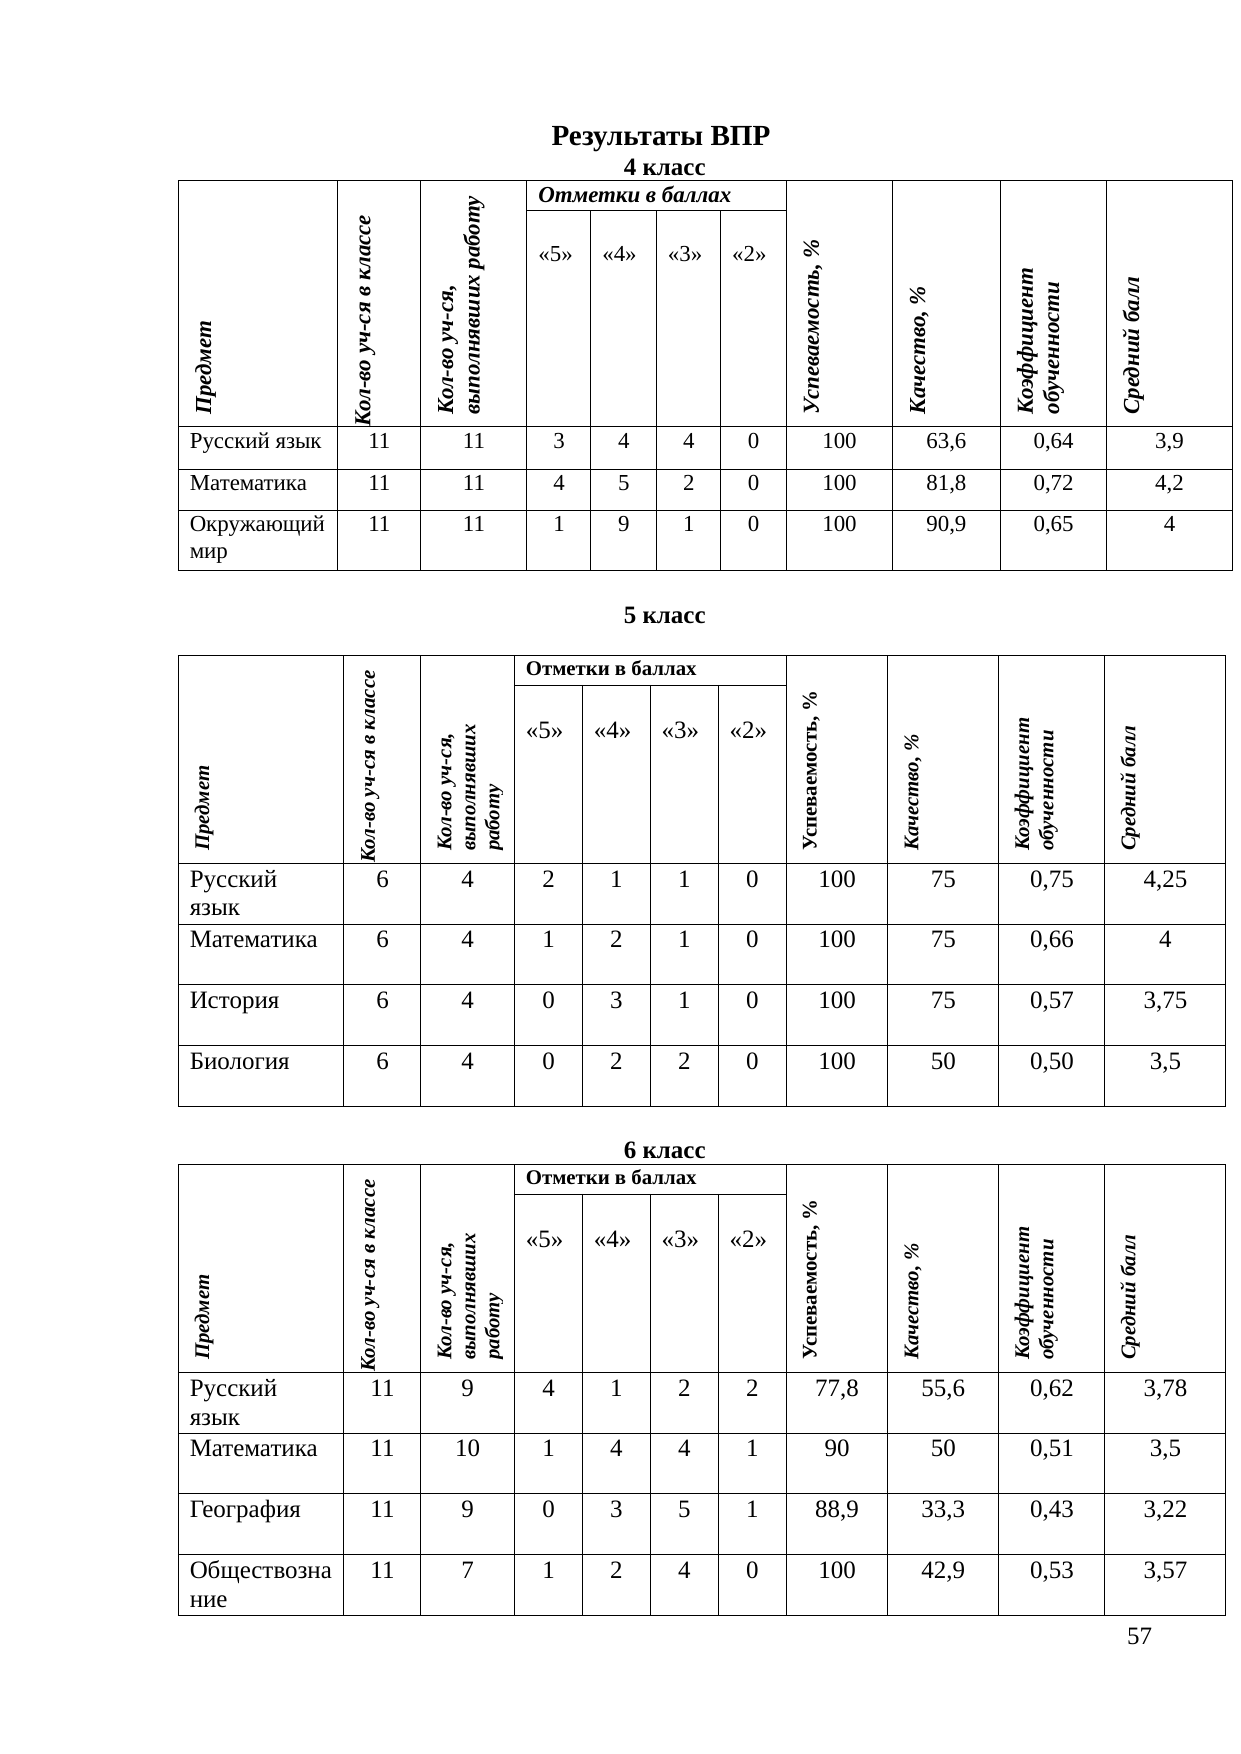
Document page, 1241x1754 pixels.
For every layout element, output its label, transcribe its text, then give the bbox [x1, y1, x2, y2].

table_cell 3,5 [1105, 1434, 1225, 1493]
table_cell Русский язык [179, 1373, 343, 1432]
table_cell 0 [515, 985, 582, 1045]
table_cell История [179, 985, 343, 1045]
table_header Коэффициент обученности [999, 656, 1104, 863]
table_cell 4 [527, 470, 590, 509]
table_cell 6 [344, 864, 420, 923]
table_cell 55,6 [888, 1373, 998, 1432]
table_cell 63,6 [893, 427, 1000, 468]
text 6 класс [177, 1135, 1152, 1164]
table_cell 90 [787, 1434, 887, 1493]
table_cell 2 [583, 1555, 650, 1615]
table_cell 50 [888, 1434, 998, 1493]
table_cell 0 [719, 1046, 786, 1106]
table_cell 0,66 [999, 925, 1104, 984]
table_cell 5 [591, 470, 656, 509]
table_cell 4 [1107, 511, 1232, 570]
table_cell 0 [515, 1494, 582, 1554]
table_cell 0,62 [999, 1373, 1104, 1432]
table_cell 1 [651, 985, 718, 1045]
table_cell 10 [421, 1434, 514, 1493]
table_cell 88,9 [787, 1494, 887, 1554]
table_cell Русский язык [179, 864, 343, 923]
table_cell 0 [719, 1555, 786, 1615]
table_header Средний балл [1105, 1165, 1225, 1372]
table_cell 3 [583, 1494, 650, 1554]
table_cell 1 [657, 511, 720, 570]
table_cell 50 [888, 1046, 998, 1106]
table_cell 0,64 [1001, 427, 1106, 468]
table_cell 0 [721, 427, 786, 468]
table_cell Математика [179, 470, 337, 509]
table_cell 90,9 [893, 511, 1000, 570]
table_cell 3,75 [1105, 985, 1225, 1045]
table_cell 2 [583, 1046, 650, 1106]
table_cell 6 [344, 925, 420, 984]
table_cell 1 [515, 1555, 582, 1615]
table_header Отметки в баллах [515, 1165, 786, 1194]
table_cell 2 [651, 1046, 718, 1106]
table_cell 0 [719, 925, 786, 984]
table_cell 4 [651, 1555, 718, 1615]
table_cell 4 [583, 1434, 650, 1493]
table_cell «5» [527, 211, 590, 426]
table_cell 2 [515, 864, 582, 923]
table_cell 2 [583, 925, 650, 984]
table_cell 4 [591, 427, 656, 468]
table_cell 3,78 [1105, 1373, 1225, 1432]
table_cell 0,50 [999, 1046, 1104, 1106]
table_cell 75 [888, 864, 998, 923]
table_cell 6 [344, 1046, 420, 1106]
table_cell 4 [1105, 925, 1225, 984]
table_header Кол-во уч-ся, выполнявших работу [421, 656, 514, 863]
table_header Успеваемость, % [787, 1165, 887, 1372]
table_cell 3,57 [1105, 1555, 1225, 1615]
table_cell «2» [721, 211, 786, 426]
table_cell 0 [515, 1046, 582, 1106]
table_header Предмет [179, 1165, 343, 1372]
table_cell 11 [421, 511, 526, 570]
table_cell 11 [338, 427, 420, 468]
table_cell 0 [721, 470, 786, 509]
table_cell 42,9 [888, 1555, 998, 1615]
table_cell 7 [421, 1555, 514, 1615]
table_cell 100 [787, 985, 887, 1045]
table_header Коэффициент обученности [999, 1165, 1104, 1372]
table_header Коэффициент обученности [1001, 181, 1106, 426]
table_cell 1 [515, 925, 582, 984]
table_cell 1 [719, 1434, 786, 1493]
table_cell 0,75 [999, 864, 1104, 923]
table_cell 11 [344, 1373, 420, 1432]
table_header Средний балл [1105, 656, 1225, 863]
table_cell 0,53 [999, 1555, 1104, 1615]
table_header Качество, % [888, 656, 998, 863]
table_header Кол-во уч-ся в классе [344, 656, 420, 863]
table_cell 11 [421, 427, 526, 468]
table_cell 1 [583, 1373, 650, 1432]
table_cell 1 [583, 864, 650, 923]
table_header Кол-во уч-ся в классе [338, 181, 420, 426]
table_cell 75 [888, 985, 998, 1045]
table_cell 5 [651, 1494, 718, 1554]
table_cell 9 [591, 511, 656, 570]
table_cell 3,22 [1105, 1494, 1225, 1554]
table_cell 11 [344, 1555, 420, 1615]
table_cell 11 [421, 470, 526, 509]
table_cell 1 [719, 1494, 786, 1554]
table_cell Математика [179, 1434, 343, 1493]
table_cell 1 [651, 925, 718, 984]
table_cell 4,25 [1105, 864, 1225, 923]
table_header Успеваемость, % [787, 181, 892, 426]
table_cell 100 [787, 511, 892, 570]
table_header Средний балл [1107, 181, 1232, 426]
table_cell 0,57 [999, 985, 1104, 1045]
table_cell 0 [719, 864, 786, 923]
table_cell «4» [583, 1195, 650, 1372]
table_cell 9 [421, 1494, 514, 1554]
table_cell «2» [719, 686, 786, 863]
table_cell 11 [338, 511, 420, 570]
table_cell «5» [515, 686, 582, 863]
table_cell 0,43 [999, 1494, 1104, 1554]
table_cell «3» [657, 211, 720, 426]
table_cell 2 [657, 470, 720, 509]
table_cell 100 [787, 1046, 887, 1106]
table_cell 100 [787, 1555, 887, 1615]
table_cell 0,51 [999, 1434, 1104, 1493]
table_header Предмет [179, 656, 343, 863]
table_cell Русский язык [179, 427, 337, 468]
table_cell Математика [179, 925, 343, 984]
table_cell 4,2 [1107, 470, 1232, 509]
table_cell «3» [651, 1195, 718, 1372]
table_cell «4» [591, 211, 656, 426]
table_header Кол-во уч-ся, выполнявших работу [421, 1165, 514, 1372]
table_cell Окружающий мир [179, 511, 337, 570]
table_cell 4 [515, 1373, 582, 1432]
table_cell 1 [651, 864, 718, 923]
table_cell «3» [651, 686, 718, 863]
text 5 класс [177, 600, 1152, 629]
table_cell 0,72 [1001, 470, 1106, 509]
table_cell 100 [787, 925, 887, 984]
table_cell 100 [787, 470, 892, 509]
table_cell 33,3 [888, 1494, 998, 1554]
table_cell 0,65 [1001, 511, 1106, 570]
table_cell 2 [719, 1373, 786, 1432]
table_header Отметки в баллах [527, 181, 786, 210]
table_cell «2» [719, 1195, 786, 1372]
table_cell «4» [583, 686, 650, 863]
table_cell 77,8 [787, 1373, 887, 1432]
table_cell 4 [421, 1046, 514, 1106]
table_cell География [179, 1494, 343, 1554]
table_header Качество, % [888, 1165, 998, 1372]
table_cell 100 [787, 864, 887, 923]
table_cell Биология [179, 1046, 343, 1106]
table_cell 3,9 [1107, 427, 1232, 468]
table_cell Обществознание [179, 1555, 343, 1615]
table_header Качество, % [893, 181, 1000, 426]
table_cell 11 [338, 470, 420, 509]
table_cell 11 [344, 1434, 420, 1493]
table_cell 1 [527, 511, 590, 570]
table_cell 4 [421, 925, 514, 984]
table_cell 3,5 [1105, 1046, 1225, 1106]
table_cell 0 [719, 985, 786, 1045]
table_cell 4 [421, 985, 514, 1045]
table_cell 4 [651, 1434, 718, 1493]
table_header Успеваемость, % [787, 656, 887, 863]
table_cell 4 [421, 864, 514, 923]
table_header Кол-во уч-ся, выполнявших работу [421, 181, 526, 426]
table_header Кол-во уч-ся в классе [344, 1165, 420, 1372]
table_cell 9 [421, 1373, 514, 1432]
table_header Отметки в баллах [515, 656, 786, 685]
table_header Предмет [179, 181, 337, 426]
table_cell 4 [657, 427, 720, 468]
table_cell 6 [344, 985, 420, 1045]
text Результаты ВПР [177, 118, 1152, 152]
table_cell 100 [787, 427, 892, 468]
table_cell 3 [527, 427, 590, 468]
table_cell 0 [721, 511, 786, 570]
text 4 класс [177, 152, 1152, 180]
table_cell 81,8 [893, 470, 1000, 509]
table_cell 2 [651, 1373, 718, 1432]
table_cell 11 [344, 1494, 420, 1554]
table_cell 1 [515, 1434, 582, 1493]
table_cell «5» [515, 1195, 582, 1372]
table_cell 75 [888, 925, 998, 984]
table_cell 3 [583, 985, 650, 1045]
